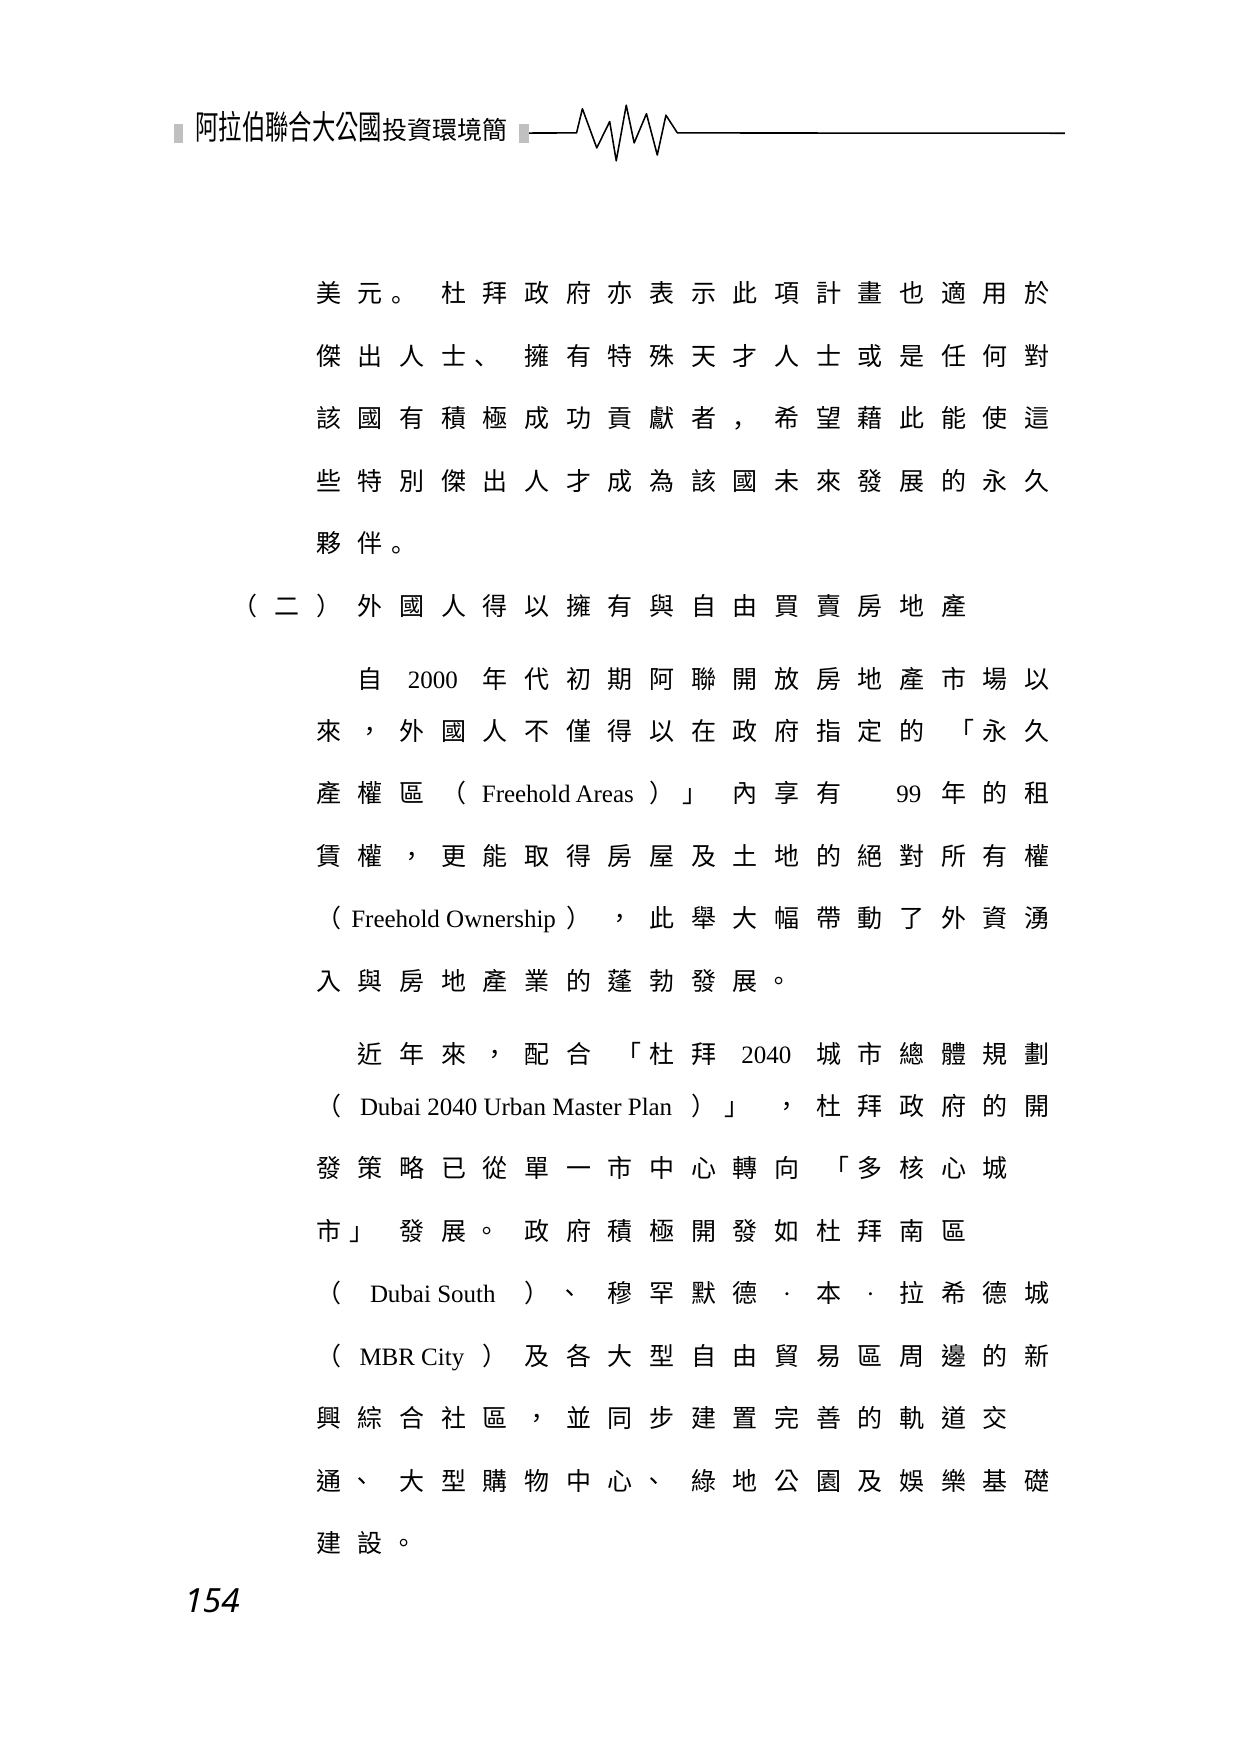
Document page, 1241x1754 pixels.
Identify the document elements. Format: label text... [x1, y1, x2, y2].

text （二）外國人得以擁有與自由買賣房地產 [207, 563, 1058, 625]
text 美元。杜拜政府亦表示此項計畫也適用於傑出人士、擁有特殊天才人士或是任何對該國有積極成功貢獻者，希望藉此能使這些特別傑出人才成為該國未來發展的永久夥伴。 [281, 250, 1058, 563]
text 近年來，配合「杜拜2040城市總體規劃（Dubai 2040 Urban Master Plan）」，杜拜政府的開發策略已從單一市中心轉向「多核心城市」發展。政府積極開發如杜拜南區（Dubai South）、穆罕默德·本·拉希德城（MBR City）及各大型自由貿易區周邊的新興綜合社區，並同步建置完善的軌道交通、大型購物中心、綠地公園及娛樂基礎建設。 [281, 1000, 1058, 1563]
text 自2000年代初期阿聯開放房地產市場以來，外國人不僅得以在政府指定的「永久產權區（Freehold Areas）」內享有 99 年的租賃權，更能取得房屋及土地的絕對所有權（Freehold Ownership），此舉大幅帶動了外資湧入與房地產業的蓬勃發展。 [281, 625, 1058, 1000]
